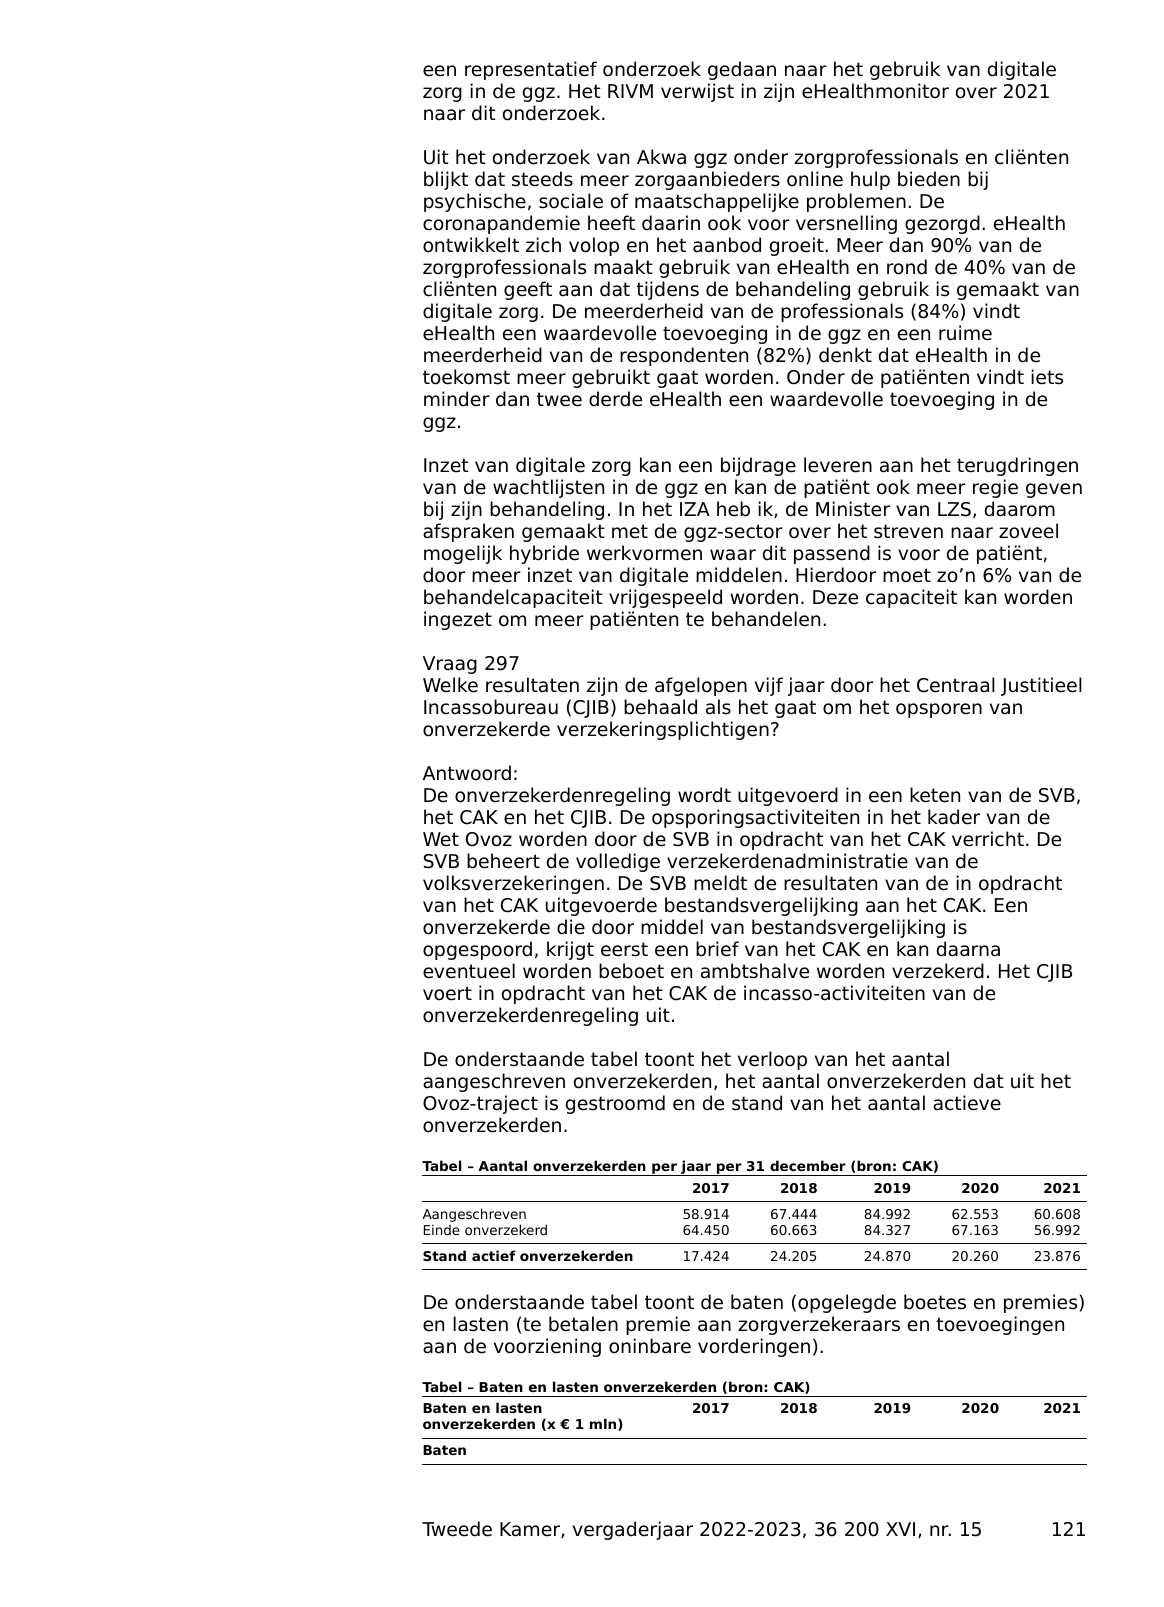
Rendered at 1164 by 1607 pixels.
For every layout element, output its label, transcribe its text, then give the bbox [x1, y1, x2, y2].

table_cell [823, 1439, 917, 1464]
table_cell 64.450 [648, 1222, 735, 1243]
table_cell 2019 [823, 1397, 917, 1437]
text Vraag 297 [422, 653, 1087, 675]
table_cell 17.424 [648, 1244, 735, 1269]
table_cell 60.608 [1005, 1202, 1087, 1222]
table_cell 2019 [823, 1176, 917, 1201]
text De onderstaande tabel toont het verloop van het aantal aangeschreven onverzekerden, het aantal onverzekerden dat uit het Ovoz-traject is gestroomd en de stand van het aantal actieve onverzekerden. [422, 1049, 1087, 1137]
table_cell [648, 1439, 735, 1464]
table_cell [1005, 1439, 1087, 1464]
table_cell 20.260 [917, 1244, 1005, 1269]
table_cell 58.914 [648, 1202, 735, 1222]
table_cell Einde onverzekerd [422, 1222, 648, 1243]
table_cell [735, 1439, 823, 1464]
table_cell 2021 [1005, 1397, 1087, 1437]
table_cell 67.163 [917, 1222, 1005, 1243]
text Uit het onderzoek van Akwa ggz onder zorgprofessionals en cliënten blijkt dat steeds meer zorgaanbieders online hulp bieden bij psychische, sociale of maatschappelijke problemen. De coronapandemie heeft daarin ook voor versnelling gezorgd. eHealth ontwikkelt zich volop en het aanbod groeit. Meer dan 90% van de zorgprofessionals maakt gebruik van eHealth en rond de 40% van de cliënten geeft aan dat tijdens de behandeling gebruik is gemaakt van digitale zorg. De meerderheid van de professionals (84%) vindt eHealth een waardevolle toevoeging in de ggz en een ruime meerderheid van de respondenten (82%) denkt dat eHealth in de toekomst meer gebruikt gaat worden. Onder de patiënten vindt iets minder dan twee derde eHealth een waardevolle toevoeging in de ggz. [422, 147, 1087, 433]
table_cell 2017 [648, 1176, 735, 1201]
text De onverzekerdenregeling wordt uitgevoerd in een keten van de SVB, het CAK en het CJIB. De opsporingsactiviteiten in het kader van de Wet Ovoz worden door de SVB in opdracht van het CAK verricht. De SVB beheert de volledige verzekerdenadministratie van de volksverzekeringen. De SVB meldt de resultaten van de in opdracht van het CAK uitgevoerde bestandsvergelijking aan het CAK. Een onverzekerde die door middel van bestandsvergelijking is opgespoord, krijgt eerst een brief van het CAK en kan daarna eventueel worden beboet en ambtshalve worden verzekerd. Het CJIB voert in opdracht van het CAK de incasso-activiteiten van de onverzekerdenregeling uit. [422, 785, 1087, 1027]
table_cell 67.444 [735, 1202, 823, 1222]
table_cell [917, 1439, 1005, 1464]
table_cell 56.992 [1005, 1222, 1087, 1243]
table_cell 2021 [1005, 1176, 1087, 1201]
table_cell Stand actief onverzekerden [422, 1244, 648, 1269]
text Welke resultaten zijn de afgelopen vijf jaar door het Centraal Justitieel Incassobureau (CJIB) behaald als het gaat om het opsporen van onverzekerde verzekeringsplichtigen? [422, 675, 1087, 741]
table_cell 60.663 [735, 1222, 823, 1243]
table_header Tabel – Baten en lasten onverzekerden (bron: CAK) [422, 1380, 1087, 1396]
table_cell 24.870 [823, 1244, 917, 1269]
table_cell Aangeschreven [422, 1202, 648, 1222]
table_cell 2020 [917, 1176, 1005, 1201]
text een representatief onderzoek gedaan naar het gebruik van digitale zorg in de ggz. Het RIVM verwijst in zijn eHealthmonitor over 2021 naar dit onderzoek. [422, 59, 1087, 125]
table_cell 2018 [735, 1176, 823, 1201]
text Inzet van digitale zorg kan een bijdrage leveren aan het terugdringen van de wachtlijsten in de ggz en kan de patiënt ook meer regie geven bij zijn behandeling. In het IZA heb ik, de Minister van LZS, daarom afspraken gemaakt met de ggz-sector over het streven naar zoveel mogelijk hybride werkvormen waar dit passend is voor de patiënt, door meer inzet van digitale middelen. Hierdoor moet zo’n 6% van de behandelcapaciteit vrijgespeeld worden. Deze capaciteit kan worden ingezet om meer patiënten te behandelen. [422, 455, 1087, 631]
text Antwoord: [422, 763, 1087, 785]
table_cell [422, 1176, 648, 1201]
table_cell Baten en lasten onverzekerden (x € 1 mln) [422, 1397, 648, 1437]
table_cell 84.992 [823, 1202, 917, 1222]
table_header Tabel – Aantal onverzekerden per jaar per 31 december (bron: CAK) [422, 1159, 1087, 1175]
table_cell 24.205 [735, 1244, 823, 1269]
text De onderstaande tabel toont de baten (opgelegde boetes en premies) en lasten (te betalen premie aan zorgverzekeraars en toevoegingen aan de voorziening oninbare vorderingen). [422, 1292, 1087, 1358]
table_cell 2018 [735, 1397, 823, 1437]
table_cell 23.876 [1005, 1244, 1087, 1269]
table_cell 2017 [648, 1397, 735, 1437]
table_cell 84.327 [823, 1222, 917, 1243]
table_cell 2020 [917, 1397, 1005, 1437]
table_cell 62.553 [917, 1202, 1005, 1222]
table_cell Baten [422, 1439, 648, 1464]
